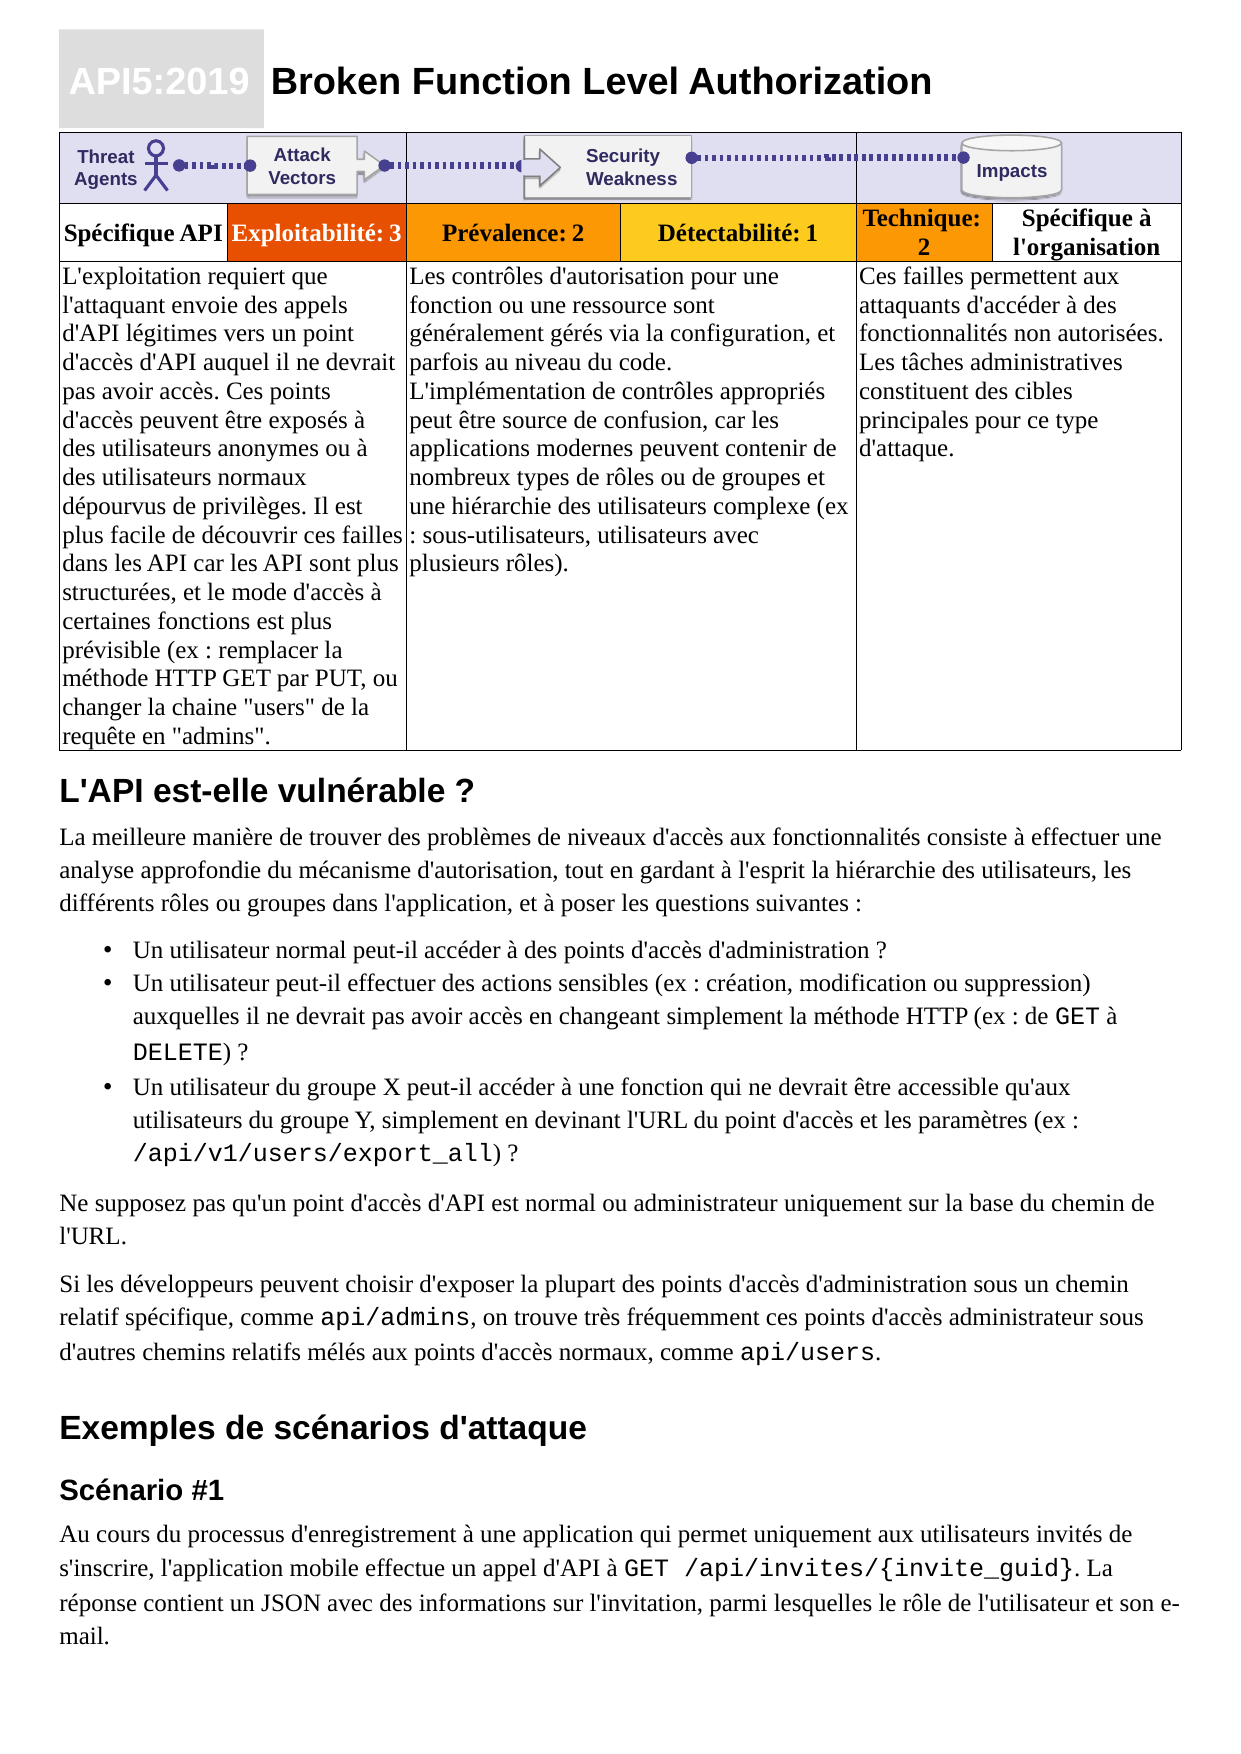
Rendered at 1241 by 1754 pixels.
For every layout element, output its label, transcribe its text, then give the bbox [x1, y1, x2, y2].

table_cell Exploitabilité: 3 [228, 204, 406, 261]
subtitle Exemples de scénarios d'attaque [59, 1408, 1181, 1446]
table_header [857, 133, 992, 203]
table_cell Spécifique à l'organisation [993, 204, 1181, 261]
table_cell Technique: 2 [857, 204, 992, 261]
text La meilleure manière de trouver des problèmes de niveaux d'accès aux fonctionnalités consiste à effectuer une analyse approfondie du mécanisme d'autorisation, tout en gardant à l'esprit la hiérarchie des utilisateurs, les différents rôles ou groupes dans l'application, et à poser les questions suivantes : [59, 822, 1181, 917]
table_cell L'exploitation requiert que l'attaquant envoie des appels d'API légitimes vers un point d'accès d'API auquel il ne devrait pas avoir accès. Ces points d'accès peuvent être exposés à des utilisateurs anonymes ou à des utilisateurs normaux dépourvus de privilèges. Il est plus facile de découvrir ces failles dans les API car les API sont plus structurées, et le mode d'accès à certaines fonctions est plus prévisible (ex : remplacer la méthode HTTP GET par PUT, ou changer la chaine "users" de la requête en "admins". [60, 262, 406, 750]
list Un utilisateur normal peut-il accéder à des points d'accès d'administration ? [103, 935, 1181, 964]
table_cell Prévalence: 2 [407, 204, 620, 261]
table_cell Détectabilité: 1 [621, 204, 856, 261]
subtitle L'API est-elle vulnérable ? [59, 771, 1181, 809]
table_cell Les contrôles d'autorisation pour une fonction ou une ressource sont généralement gérés via la configuration, et parfois au niveau du code. L'implémentation de contrôles appropriés peut être source de confusion, car les applications modernes peuvent contenir de nombreux types de rôles ou de groupes et une hiérarchie des utilisateurs complexe (ex : sous-utilisateurs, utilisateurs avec plusieurs rôles). [407, 262, 856, 750]
list Un utilisateur du groupe X peut-il accéder à une fonction qui ne devrait être accessible qu'aux utilisateurs du groupe Y, simplement en devinant l'URL du point d'accès et les paramètres (ex : /api/v1/users/export_all) ? [103, 1072, 1181, 1169]
table_header [992, 133, 1181, 203]
table_cell Spécifique API [60, 204, 227, 261]
text Ne supposez pas qu'un point d'accès d'API est normal ou administrateur uniquement sur la base du chemin de l'URL. [59, 1188, 1181, 1250]
list Un utilisateur peut-il effectuer des actions sensibles (ex : création, modification ou suppression) auxquelles il ne devrait pas avoir accès en changeant simplement la méthode HTTP (ex : de GET à DELETE) ? [103, 968, 1181, 1067]
text Au cours du processus d'enregistrement à une application qui permet uniquement aux utilisateurs invités de s'inscrire, l'application mobile effectue un appel d'API à GET /api/invites/{invite_guid}. La réponse contient un JSON avec des informations sur l'invitation, parmi lesquelles le rôle de l'utilisateur et son e-mail. [59, 1519, 1181, 1649]
text Si les développeurs peuvent choisir d'exposer la plupart des points d'accès d'administration sous un chemin relatif spécifique, comme api/admins, on trouve très fréquemment ces points d'accès administrateur sous d'autres chemins relatifs mélés aux points d'accès normaux, comme api/users. [59, 1269, 1181, 1368]
table_header [227, 133, 406, 203]
table_cell Ces failles permettent aux attaquants d'accéder à des fonctionnalités non autorisées. Les tâches administratives constituent des cibles principales pour ce type d'attaque. [857, 262, 1181, 750]
table_header [620, 133, 856, 203]
subtitle Scénario #1 [59, 1473, 1181, 1507]
table_header [407, 133, 620, 203]
table_header [60, 133, 227, 203]
